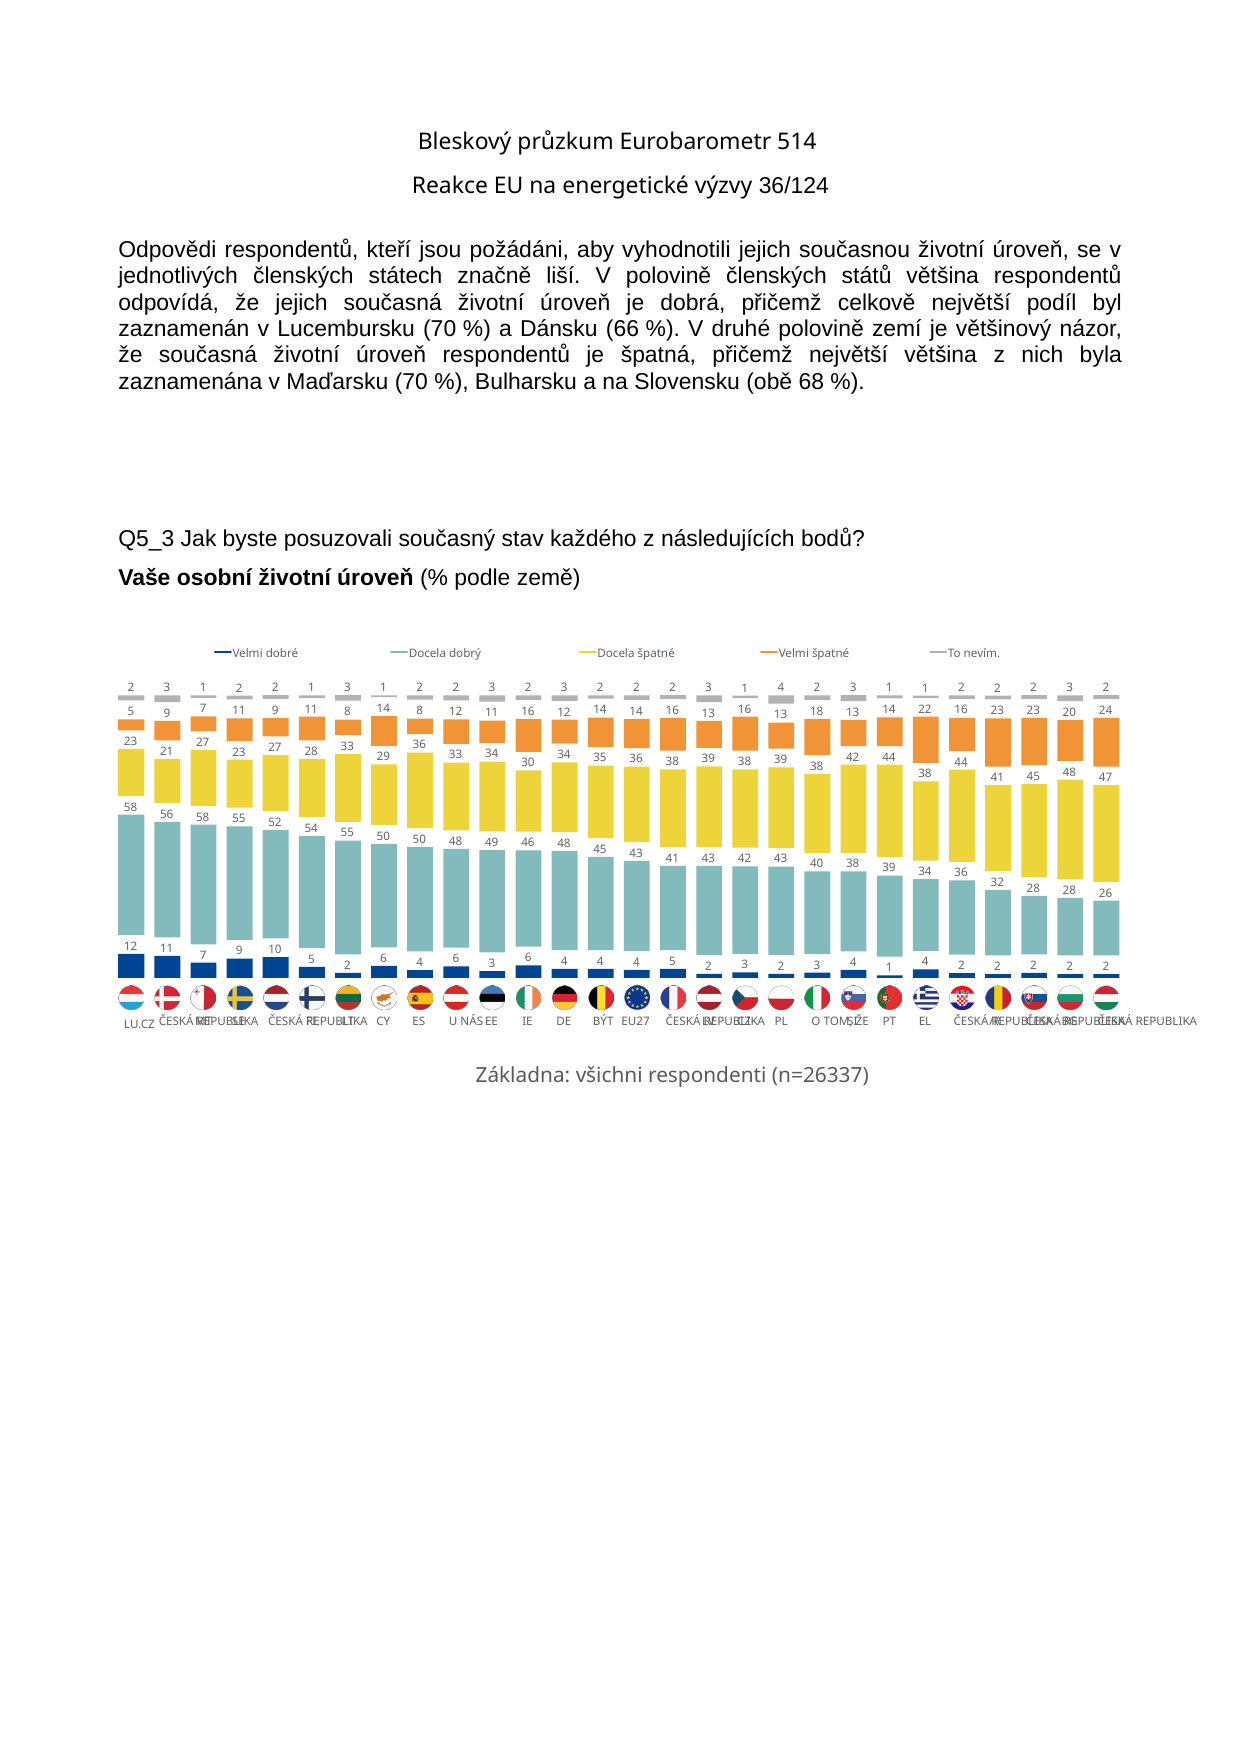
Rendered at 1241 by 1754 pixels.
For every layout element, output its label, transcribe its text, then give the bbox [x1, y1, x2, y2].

picture [516, 985, 541, 1010]
picture [696, 985, 722, 1010]
picture [407, 985, 433, 1010]
picture [118, 985, 144, 1010]
picture [913, 985, 939, 1010]
picture [552, 985, 577, 1010]
picture [1093, 985, 1119, 1010]
text Odpovědi respondentů, kteří jsou požádáni, aby vyhodnotili jejich současnou životní úroveň, se v jednotlivých členských státech značně liší. V polovině členských států většina respondentů odpovídá, že jejich současná životní úroveň je dobrá, přičemž celkově největší podíl byl zaznamenán v Lucembursku (70 %) a Dánsku (66 %). V druhé polovině zemí je většinový názor, že současná životní úroveň respondentů je špatná, přičemž největší většina z nich byla zaznamenána v Maďarsku (70 %), Bulharsku a na Slovensku (obě 68 %). [118, 236, 1122, 394]
picture [877, 985, 902, 1010]
text Vaše osobní životní úroveň (% podle země) [118, 564, 1122, 590]
picture [624, 985, 650, 1010]
picture [660, 985, 686, 1010]
picture [949, 985, 975, 1010]
picture [335, 985, 361, 1010]
picture [732, 985, 758, 1010]
picture [154, 985, 180, 1010]
text Q5_3 Jak byste posuzovali současný stav každého z následujících bodů? [118, 525, 1122, 551]
picture [190, 985, 216, 1010]
picture [1021, 985, 1047, 1010]
picture [443, 985, 469, 1010]
picture [841, 985, 866, 1010]
picture [1057, 985, 1083, 1010]
picture [768, 985, 794, 1010]
picture [985, 985, 1011, 1010]
picture [804, 985, 830, 1010]
picture [227, 985, 253, 1010]
picture [588, 985, 614, 1010]
picture [263, 985, 289, 1010]
picture [299, 985, 325, 1010]
picture [371, 985, 397, 1010]
picture [479, 985, 505, 1010]
